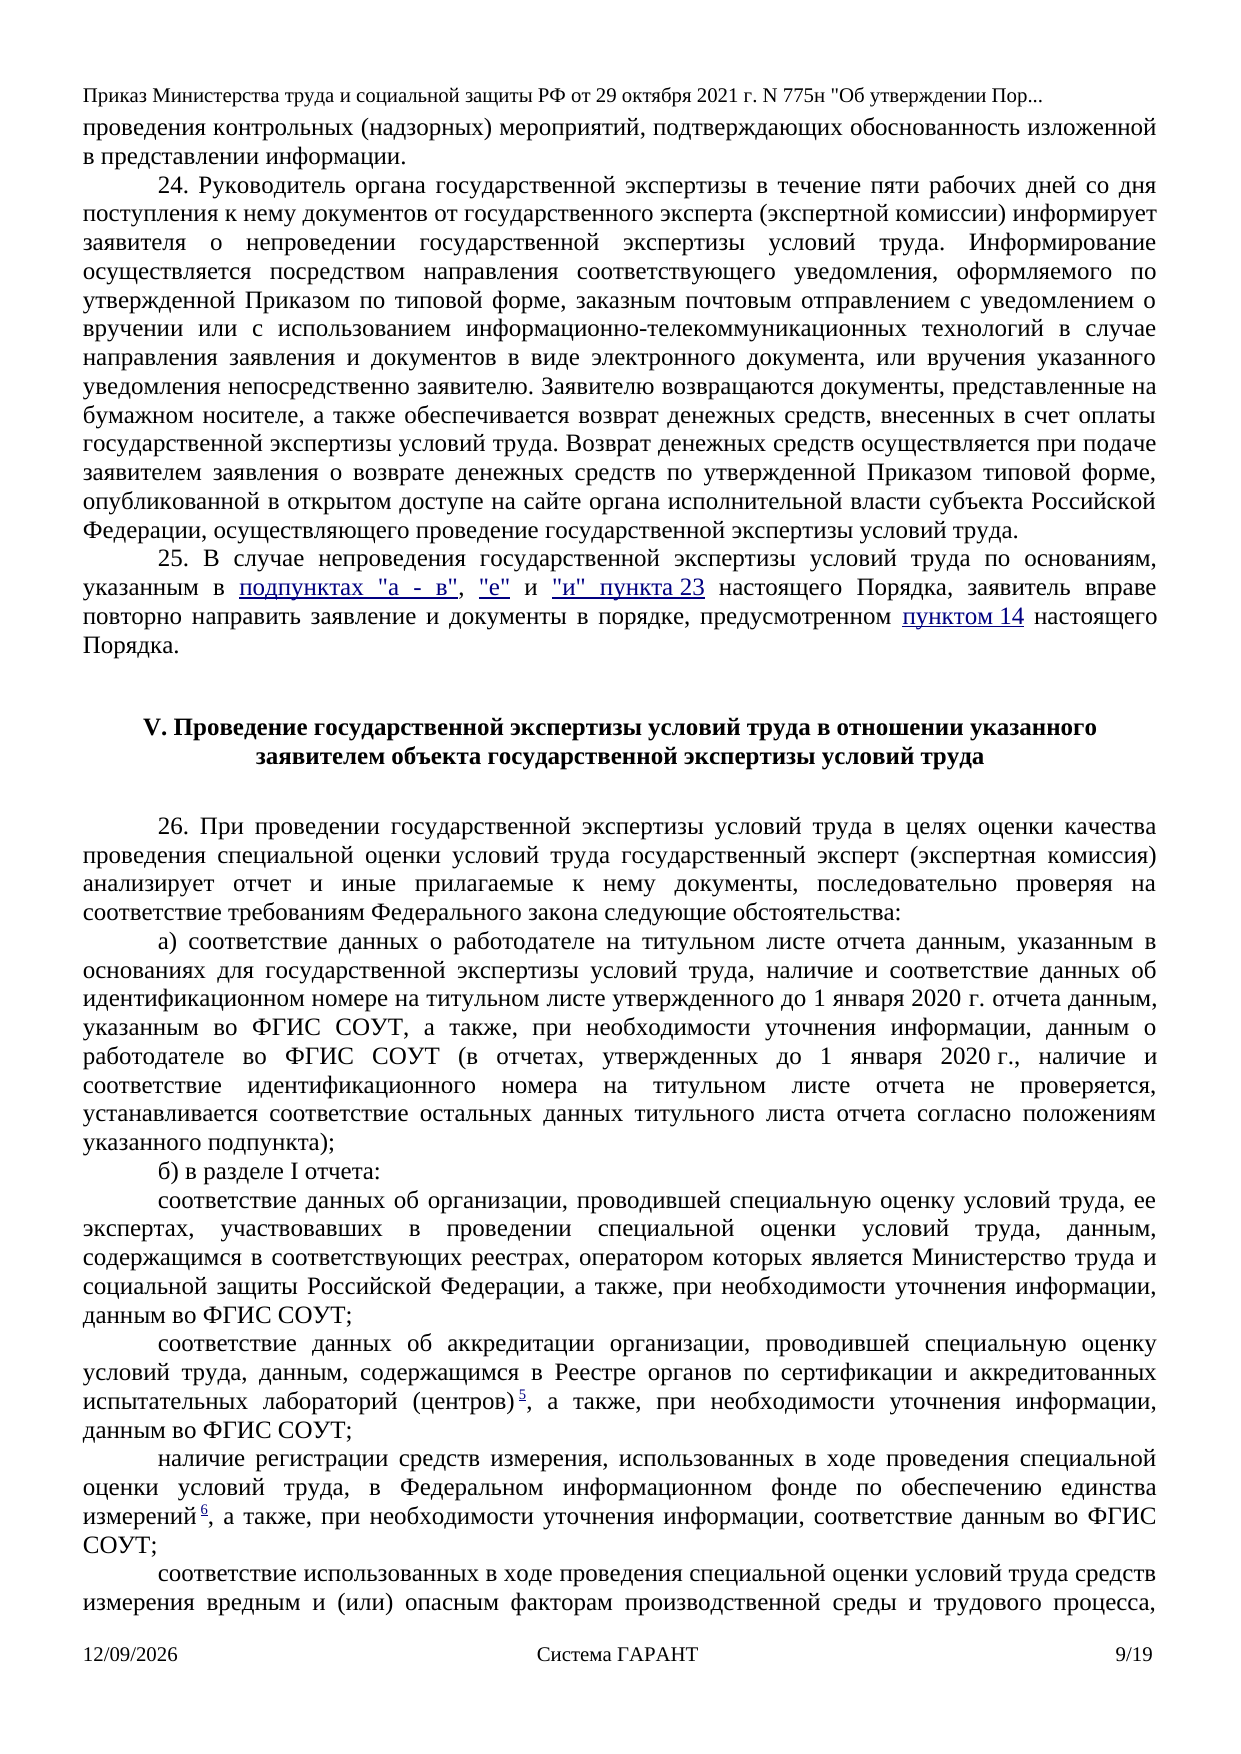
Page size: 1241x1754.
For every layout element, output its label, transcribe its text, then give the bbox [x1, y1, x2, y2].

text б) в разделе I отчета: [83, 1156, 1157, 1185]
text 25. В случае непроведения государственной экспертизы условий труда по основаниям, указанным в подпунктах "а - в", "е" и "и" пункта 23 настоящего Порядка, заявитель вправе повторно направить заявление и документы в порядке, предусмотренном пунктом 14 настоящего Порядка. [83, 543, 1157, 658]
text проведения контрольных (надзорных) мероприятий, подтверждающих обоснованность изложенной в представлении информации. [83, 112, 1157, 170]
text наличие регистрации средств измерения, использованных в ходе проведения специальной оценки условий труда, в Федеральном информационном фонде по обеспечению единства измерений 6, а также, при необходимости уточнения информации, соответствие данным во ФГИС СОУТ; [83, 1443, 1157, 1558]
text а) соответствие данных о работодателе на титульном листе отчета данным, указанным в основаниях для государственной экспертизы условий труда, наличие и соответствие данных об идентификационном номере на титульном листе утвержденного до 1 января 2020 г. отчета данным, указанным во ФГИС СОУТ, а также, при необходимости уточнения информации, данным о работодателе во ФГИС СОУТ (в отчетах, утвержденных до 1 января 2020 г., наличие и соответствие идентификационного номера на титульном листе отчета не проверяется, устанавливается соответствие остальных данных титульного листа отчета согласно положениям указанного подпункта); [83, 926, 1157, 1156]
text соответствие данных об организации, проводившей специальную оценку условий труда, ее экспертах, участвовавших в проведении специальной оценки условий труда, данным, содержащимся в соответствующих реестрах, оператором которых является Министерство труда и социальной защиты Российской Федерации, а также, при необходимости уточнения информации, данным во ФГИС СОУТ; [83, 1185, 1157, 1328]
text соответствие данных об аккредитации организации, проводившей специальную оценку условий труда, данным, содержащимся в Реестре органов по сертификации и аккредитованных испытательных лабораторий (центров) 5, а также, при необходимости уточнения информации, данным во ФГИС СОУТ; [83, 1328, 1157, 1443]
subtitle V. Проведение государственной экспертизы условий труда в отношении указанного заявителем объекта государственной экспертизы условий труда [83, 712, 1157, 770]
text 26. При проведении государственной экспертизы условий труда в целях оценки качества проведения специальной оценки условий труда государственный эксперт (экспертная комиссия) анализирует отчет и иные прилагаемые к нему документы, последовательно проверяя на соответствие требованиям Федерального закона следующие обстоятельства: [83, 811, 1157, 926]
text 24. Руководитель органа государственной экспертизы в течение пяти рабочих дней со дня поступления к нему документов от государственного эксперта (экспертной комиссии) информирует заявителя о непроведении государственной экспертизы условий труда. Информирование осуществляется посредством направления соответствующего уведомления, оформляемого по утвержденной Приказом по типовой форме, заказным почтовым отправлением с уведомлением о вручении или с использованием информационно-телекоммуникационных технологий в случае направления заявления и документов в виде электронного документа, или вручения указанного уведомления непосредственно заявителю. Заявителю возвращаются документы, представленные на бумажном носителе, а также обеспечивается возврат денежных средств, внесенных в счет оплаты государственной экспертизы условий труда. Возврат денежных средств осуществляется при подаче заявителем заявления о возврате денежных средств по утвержденной Приказом типовой форме, опубликованной в открытом доступе на сайте органа исполнительной власти субъекта Российской Федерации, осуществляющего проведение государственной экспертизы условий труда. [83, 170, 1157, 543]
text соответствие использованных в ходе проведения специальной оценки условий труда средств измерения вредным и (или) опасным факторам производственной среды и трудового процесса, [83, 1558, 1157, 1616]
